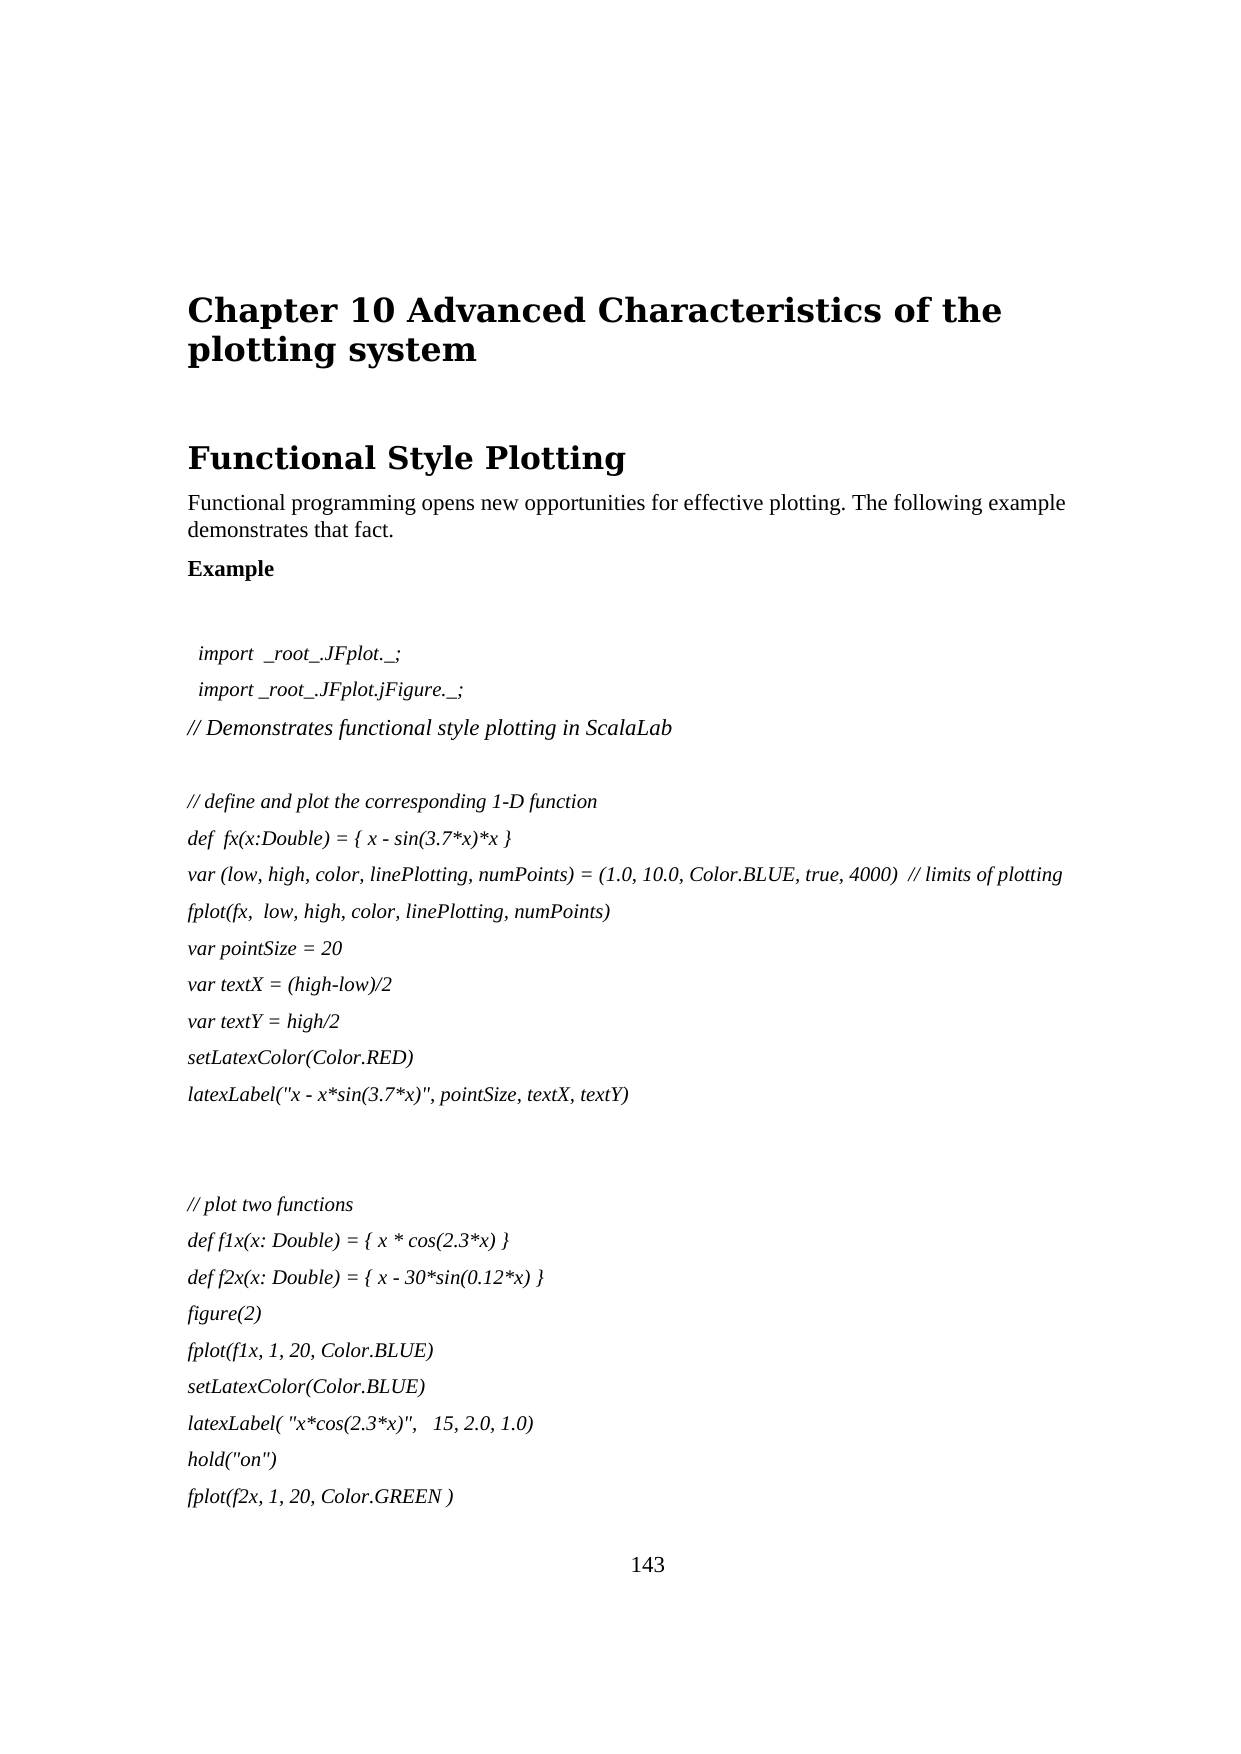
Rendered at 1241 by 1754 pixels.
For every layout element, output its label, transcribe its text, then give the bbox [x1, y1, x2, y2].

text import _root_.JFplot.jFigure._; [187, 677, 1108, 701]
text var pointSize = 20 [187, 936, 1108, 959]
text var (low, high, color, linePlotting, numPoints) = (1.0, 10.0, Color.BLUE, true, 4000) // limits of plotting [187, 862, 1108, 886]
text var textY = high/2 [187, 1009, 1108, 1033]
text def f1x(x: Double) = { x * cos(2.3*x) } [187, 1228, 1108, 1252]
text setLatexColor(Color.RED) [187, 1045, 1108, 1069]
text fplot(f2x, 1, 20, Color.GREEN ) [187, 1484, 1108, 1508]
text // Demonstrates functional style plotting in ScalaLab [187, 714, 1108, 740]
text figure(2) [187, 1301, 1108, 1325]
text var textX = (high-low)/2 [187, 972, 1108, 996]
text latexLabel("x - x*sin(3.7*x)", pointSize, textX, textY) [187, 1082, 1108, 1106]
text setLatexColor(Color.BLUE) [187, 1374, 1108, 1398]
text // plot two functions [187, 1191, 1108, 1216]
text latexLabel( "x*cos(2.3*x)", 15, 2.0, 1.0) [187, 1411, 1108, 1435]
text Example [187, 554, 1108, 581]
text import _root_.JFplot._; [187, 641, 1108, 665]
subtitle Chapter 10 Advanced Characteristics of the plotting system [187, 291, 1108, 369]
text hold("on") [187, 1447, 1108, 1471]
text fplot(fx, low, high, color, linePlotting, numPoints) [187, 899, 1108, 923]
text def fx(x:Double) = { x - sin(3.7*x)*x } [187, 826, 1108, 850]
text Functional programming opens new opportunities for effective plotting. The following example demonstrates that fact. [187, 489, 1108, 542]
text fplot(f1x, 1, 20, Color.BLUE) [187, 1338, 1108, 1362]
text // define and plot the corresponding 1-D function [187, 789, 1108, 813]
text def f2x(x: Double) = { x - 30*sin(0.12*x) } [187, 1264, 1108, 1289]
subtitle Functional Style Plotting [187, 440, 1108, 477]
